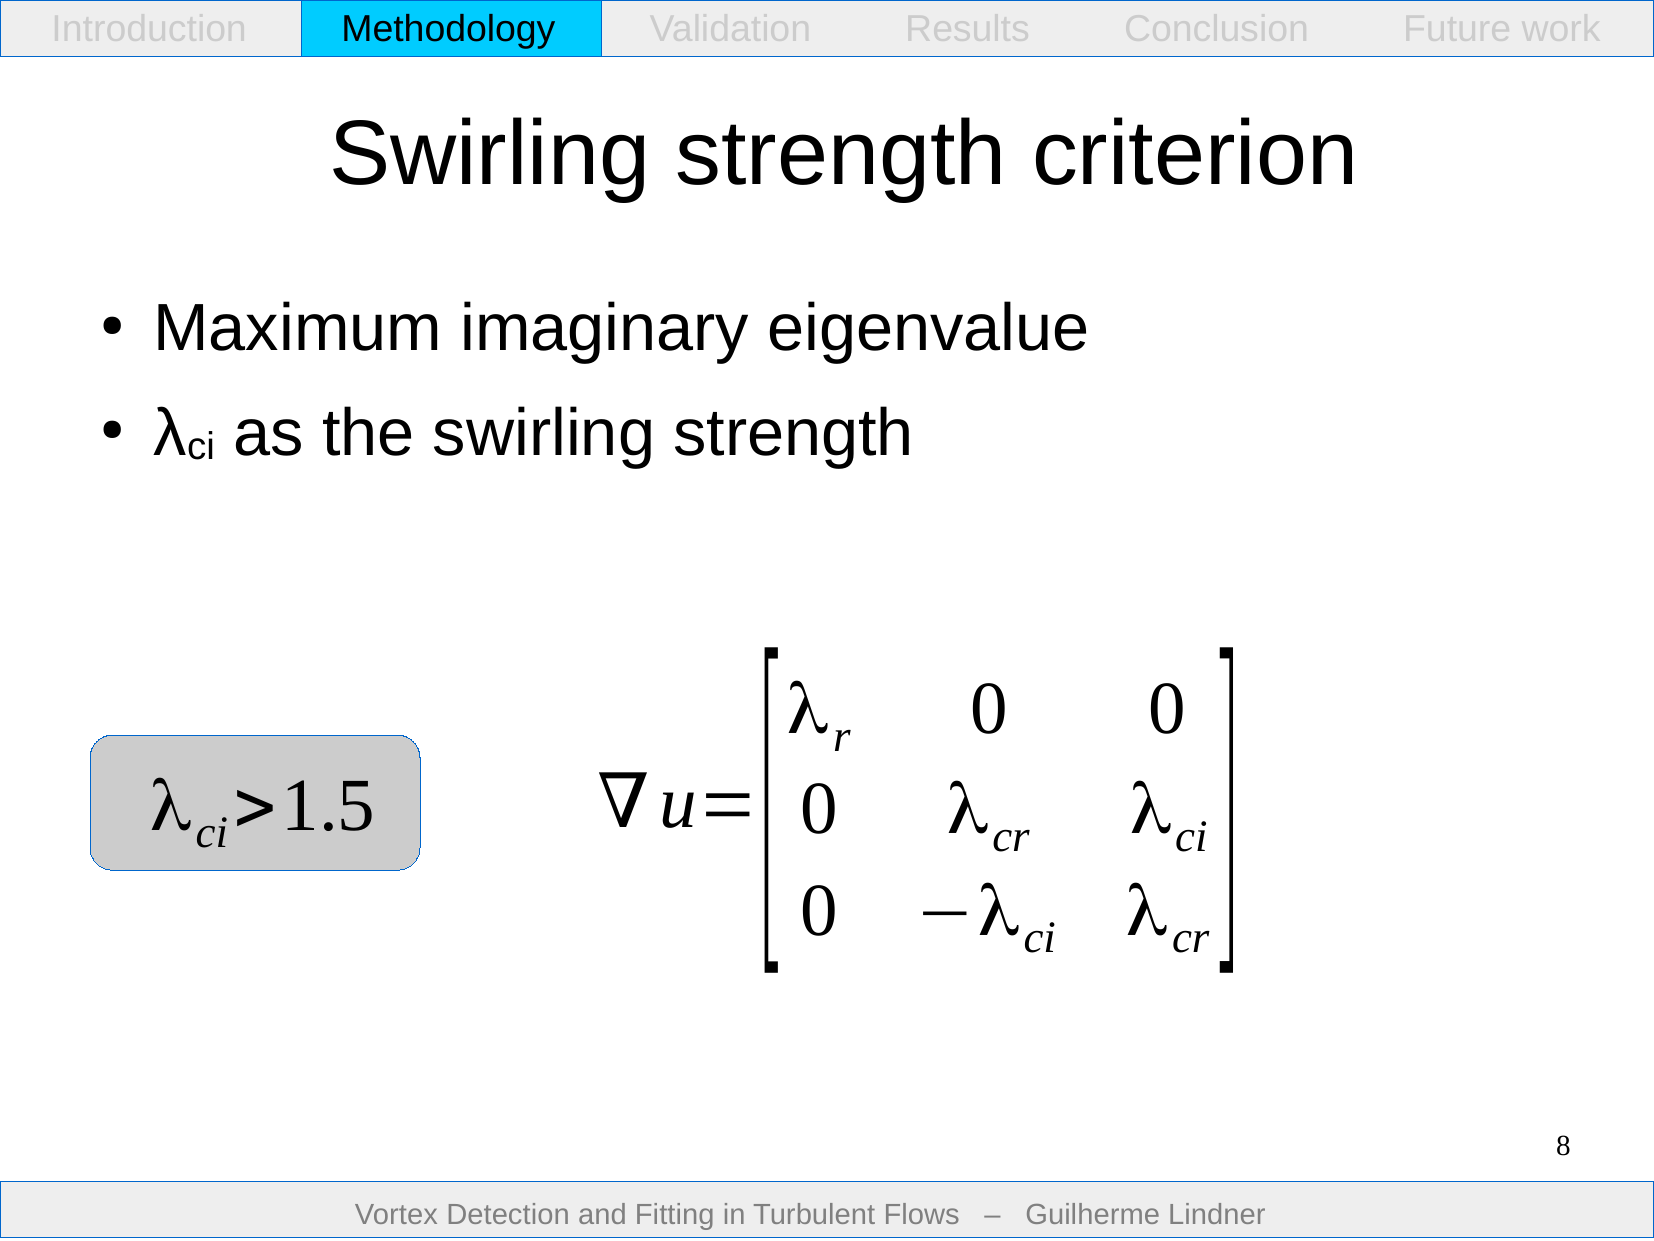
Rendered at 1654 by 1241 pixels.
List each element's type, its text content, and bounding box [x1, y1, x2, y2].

chart [589, 645, 1246, 978]
text_box [0, 1181, 1654, 1238]
text_box Vortex Detection and Fitting in Turbulent Flows – Guilherme Lindner [340, 1190, 1314, 1241]
text_box Introduction Methodology Validation Results Conclusion Future work [0, 0, 1654, 57]
title Swirling strength criterion [82, 57, 1571, 257]
chart [142, 762, 383, 858]
text_box [90, 735, 421, 871]
list Maximum imaginary eigenvalue λci as the swirling strength [82, 290, 1571, 1010]
